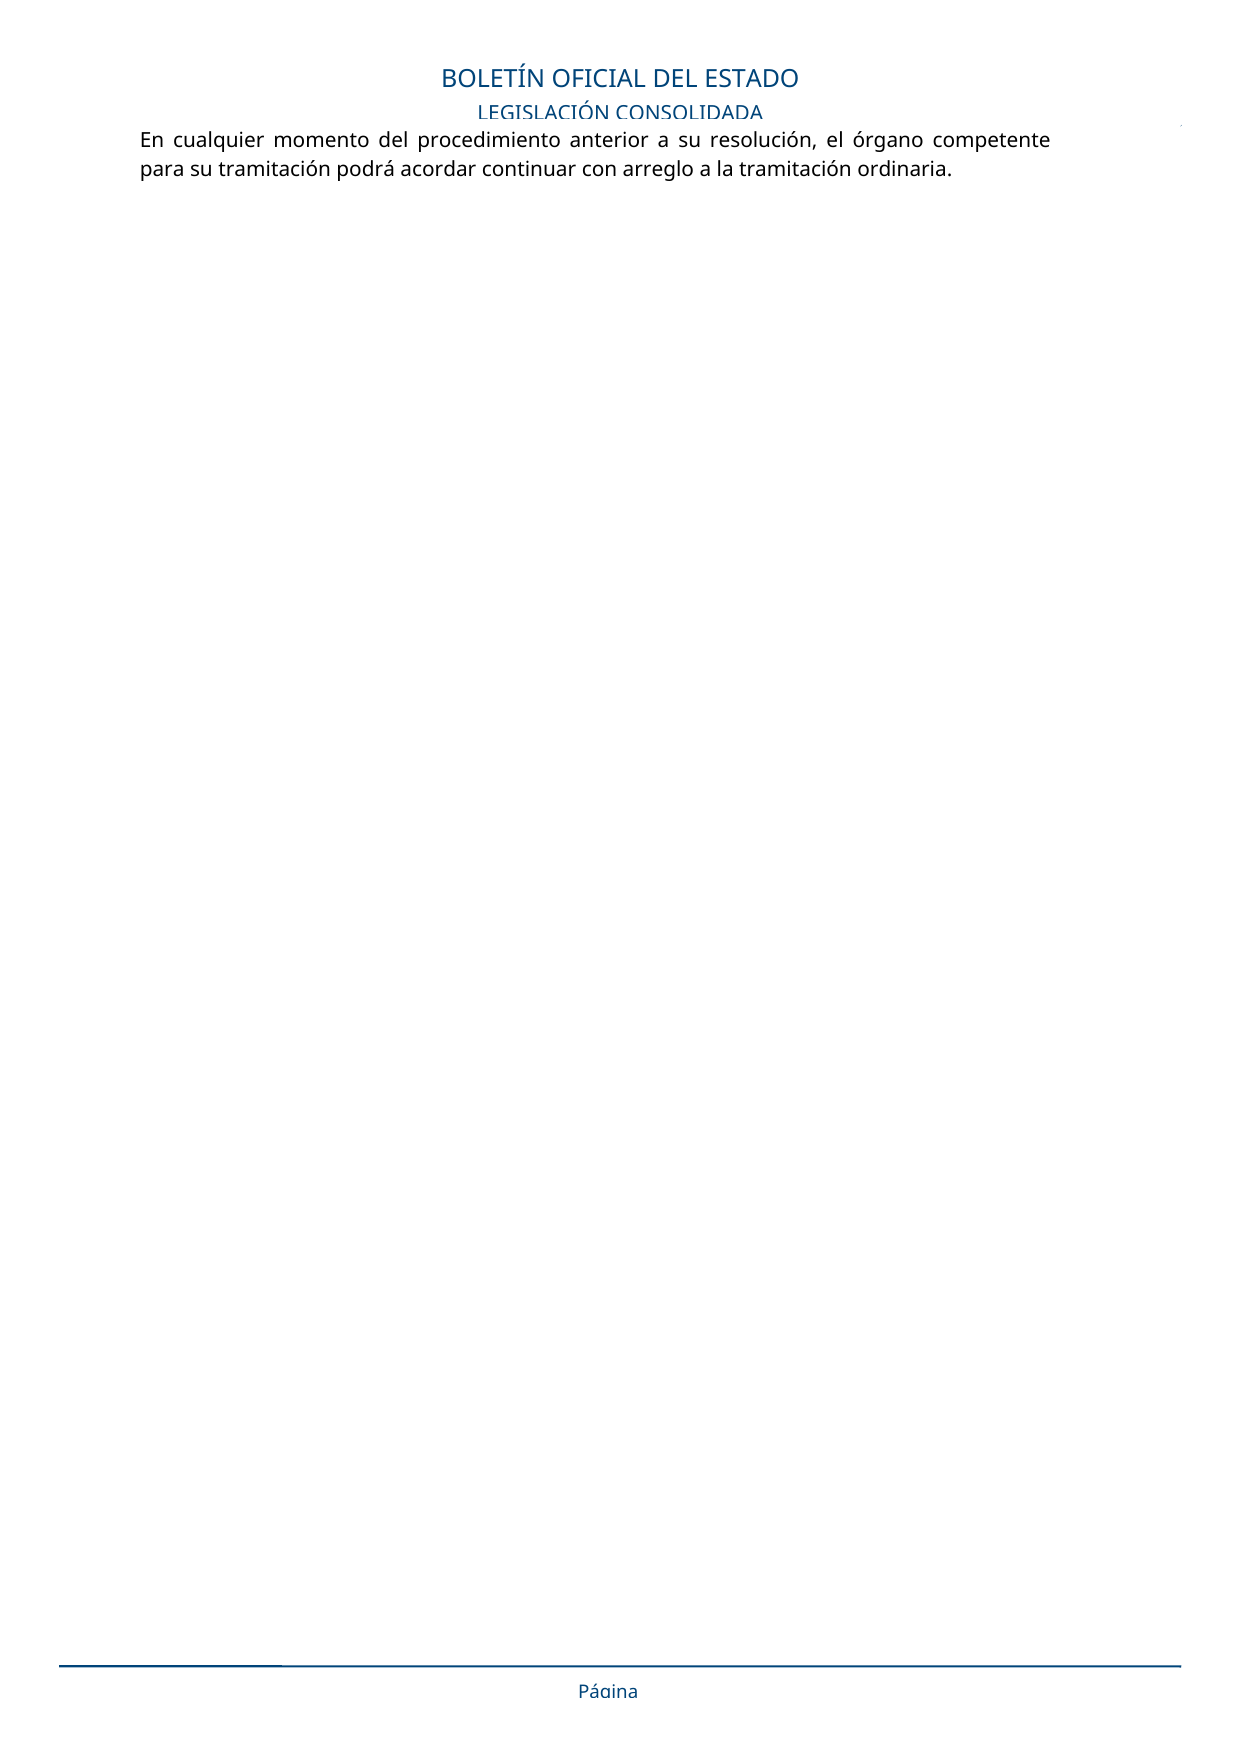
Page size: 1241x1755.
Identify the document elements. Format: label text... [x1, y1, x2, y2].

text En cualquier momento del procedimiento anterior a su resolución, el órgano competente para su tramitación podrá acordar continuar con arreglo a la tramitación ordinaria. [139, 125, 1052, 182]
